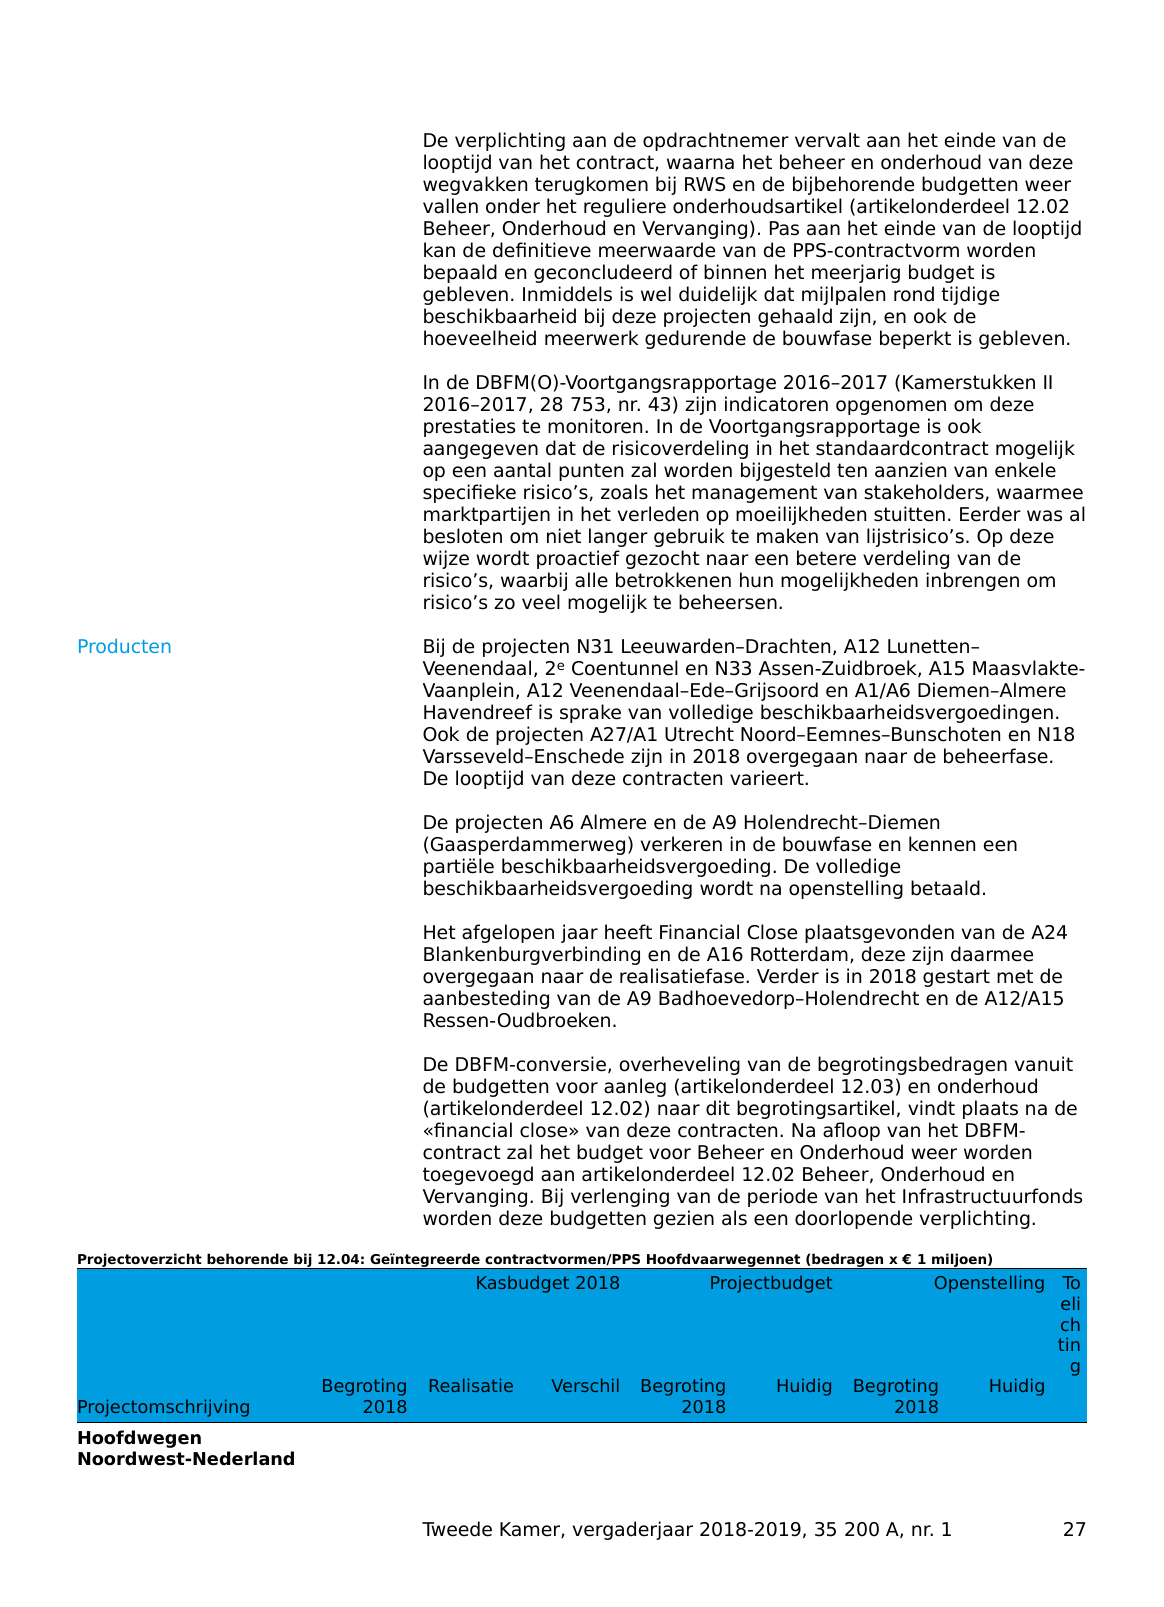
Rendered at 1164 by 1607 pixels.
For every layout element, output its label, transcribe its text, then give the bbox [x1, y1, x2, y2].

table_cell Noordwest-Nederland [77, 1449, 307, 1469]
table_cell [1051, 1376, 1087, 1397]
table_cell Kasbudget 2018 [307, 1269, 626, 1376]
table_cell Verschil [520, 1376, 626, 1397]
table_cell [413, 1397, 519, 1422]
table_cell 2018 [839, 1397, 945, 1422]
table_cell 2018 [307, 1397, 413, 1422]
text Bij de projecten N31 Leeuwarden–Drachten, A12 Lunetten–Veenendaal, 2e Coentunnel en N33 Assen-Zuidbroek, A15 Maasvlakte-Vaanplein, A12 Veenendaal–Ede–Grijsoord en A1/A6 Diemen–Almere Havendreef is sprake van volledige beschikbaarheidsvergoedingen. Ook de projecten A27/A1 Utrecht Noord–Eemnes–Bunschoten en N18 Varsseveld–Enschede zijn in 2018 overgegaan naar de beheerfase. De looptijd van deze contracten varieert. [422, 636, 1087, 790]
table_cell Begroting [839, 1376, 945, 1397]
text De verplichting aan de opdrachtnemer vervalt aan het einde van de looptijd van het contract, waarna het beheer en onderhoud van deze wegvakken terugkomen bij RWS en de bijbehorende budgetten weer vallen onder het reguliere onderhoudsartikel (artikelonderdeel 12.02 Beheer, Onderhoud en Vervanging). Pas aan het einde van de looptijd kan de definitieve meerwaarde van de PPS-contractvorm worden bepaald en geconcludeerd of binnen het meerjarig budget is gebleven. Inmiddels is wel duidelijk dat mijlpalen rond tijdige beschikbaarheid bij deze projecten gehaald zijn, en ook de hoeveelheid meerwerk gedurende de bouwfase beperkt is gebleven. [422, 130, 1087, 350]
table_cell [307, 1449, 413, 1469]
table_cell [732, 1449, 838, 1469]
table_cell [1051, 1449, 1087, 1469]
table_cell [626, 1449, 732, 1469]
table_cell [1051, 1397, 1087, 1422]
text Het afgelopen jaar heeft Financial Close plaatsgevonden van de A24 Blankenburgverbinding en de A16 Rotterdam, deze zijn daarmee overgegaan naar de realisatiefase. Verder is in 2018 gestart met de aanbesteding van de A9 Badhoevedorp–Holendrecht en de A12/A15 Ressen-Oudbroeken. [422, 922, 1087, 1032]
table_cell [732, 1423, 838, 1449]
table_cell Projectbudget [626, 1269, 838, 1376]
table_cell Projectomschrijving [77, 1397, 307, 1422]
table_cell [413, 1449, 519, 1469]
table_cell Huidig [732, 1376, 838, 1397]
text Producten [77, 636, 399, 658]
table_cell Realisatie [413, 1376, 519, 1397]
table_cell [945, 1397, 1051, 1422]
table_cell [413, 1423, 519, 1449]
table_cell Toelichting [1051, 1269, 1087, 1376]
table_cell [945, 1423, 1051, 1449]
table_cell Openstelling [839, 1269, 1051, 1376]
table_cell [626, 1423, 732, 1449]
table_cell [77, 1376, 307, 1397]
table_cell [520, 1423, 626, 1449]
table_cell [520, 1397, 626, 1422]
table_header Projectoverzicht behorende bij 12.04: Geïntegreerde contractvormen/PPS Hoofdvaarwegennet (bedragen x € 1 miljoen) [77, 1252, 1087, 1267]
text In de DBFM(O)-Voortgangsrapportage 2016–2017 (Kamerstukken II 2016–2017, 28 753, nr. 43) zijn indicatoren opgenomen om deze prestaties te monitoren. In de Voortgangsrapportage is ook aangegeven dat de risicoverdeling in het standaardcontract mogelijk op een aantal punten zal worden bijgesteld ten aanzien van enkele specifieke risico’s, zoals het management van stakeholders, waarmee marktpartijen in het verleden op moeilijkheden stuitten. Eerder was al besloten om niet langer gebruik te maken van lijstrisico’s. Op deze wijze wordt proactief gezocht naar een betere verdeling van de risico’s, waarbij alle betrokkenen hun mogelijkheden inbrengen om risico’s zo veel mogelijk te beheersen. [422, 372, 1087, 614]
text De projecten A6 Almere en de A9 Holendrecht–Diemen (Gaasperdammerweg) verkeren in de bouwfase en kennen een partiële beschikbaarheidsvergoeding. De volledige beschikbaarheidsvergoeding wordt na openstelling betaald. [422, 812, 1087, 900]
table_cell Begroting [626, 1376, 732, 1397]
table_cell Hoofdwegen [77, 1423, 307, 1449]
table_cell Huidig [945, 1376, 1051, 1397]
table_cell 2018 [626, 1397, 732, 1422]
table_cell [307, 1423, 413, 1449]
table_cell [839, 1423, 945, 1449]
table_cell [732, 1397, 838, 1422]
table_cell [945, 1449, 1051, 1469]
table_cell [520, 1449, 626, 1469]
text De DBFM-conversie, overheveling van de begrotingsbedragen vanuit de budgetten voor aanleg (artikelonderdeel 12.03) en onderhoud (artikelonderdeel 12.02) naar dit begrotingsartikel, vindt plaats na de «financial close» van deze contracten. Na afloop van het DBFM-contract zal het budget voor Beheer en Onderhoud weer worden toegevoegd aan artikelonderdeel 12.02 Beheer, Onderhoud en Vervanging. Bij verlenging van de periode van het Infrastructuurfonds worden deze budgetten gezien als een doorlopende verplichting. [422, 1054, 1087, 1230]
table_cell Begroting [307, 1376, 413, 1397]
table_cell [77, 1269, 307, 1376]
table_cell [1051, 1423, 1087, 1449]
table_cell [839, 1449, 945, 1469]
